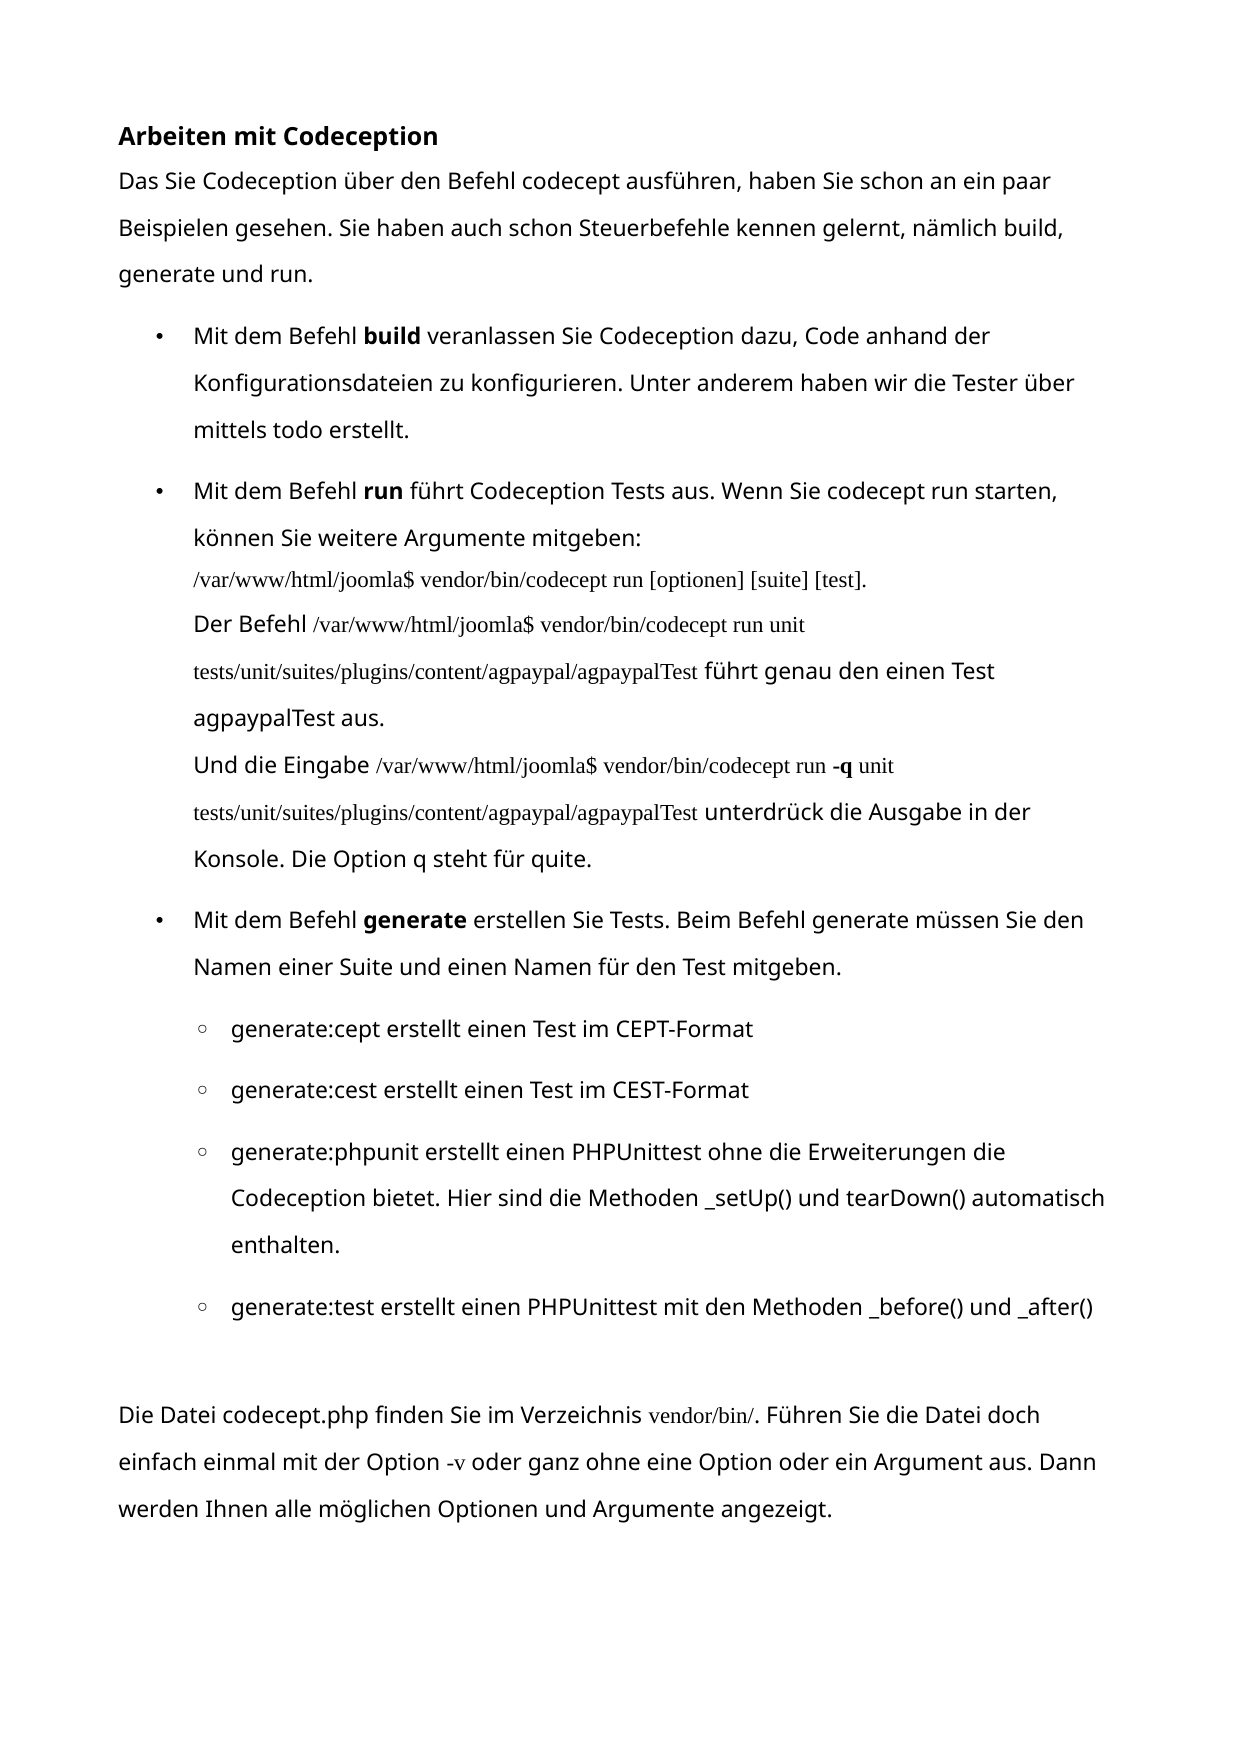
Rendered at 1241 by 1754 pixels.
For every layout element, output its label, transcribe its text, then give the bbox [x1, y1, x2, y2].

list generate:cest erstellt einen Test im CEST-Format [193, 1074, 1122, 1105]
list generate:phpunit erstellt einen PHPUnittest ohne die Erweiterungen die Codeception bietet. Hier sind die Methoden _setUp() und tearDown() automatisch enthalten. [193, 1135, 1122, 1260]
subtitle Arbeiten mit Codeception [118, 118, 1122, 152]
list generate:test erstellt einen PHPUnittest mit den Methoden _before() und _after() [193, 1291, 1122, 1369]
list generate:cept erstellt einen Test im CEPT-Format [193, 1012, 1122, 1044]
list Mit dem Befehl run führt Codeception Tests aus. Wenn Sie codecept run starten, können Sie weitere Argumente mitgeben: /var/www/html/joomla$ vendor/bin/codecept run [optionen] [suite] [test]. Der Befehl /var/www/html/joomla$ vendor/bin/codecept run unit tests/unit/suites/plugins/content/agpaypal/agpaypalTest führt genau den einen Test agpaypalTest aus. Und die Eingabe /var/www/html/joomla$ vendor/bin/codecept run -q unit tests/unit/suites/plugins/content/agpaypal/agpaypalTest unterdrück die Ausgabe in der Konsole. Die Option q steht für quite. [156, 475, 1122, 874]
text Das Sie Codeception über den Befehl codecept ausführen, haben Sie schon an ein paar Beispielen gesehen. Sie haben auch schon Steuerbefehle kennen gelernt, nämlich build, generate und run. [118, 165, 1122, 290]
list Mit dem Befehl build veranlassen Sie Codeception dazu, Code anhand der Konfigurationsdateien zu konfigurieren. Unter anderem haben wir die Tester über mittels todo erstellt. [156, 320, 1122, 445]
list Mit dem Befehl generate erstellen Sie Tests. Beim Befehl generate müssen Sie den Namen einer Suite und einen Namen für den Test mitgeben. [156, 904, 1122, 982]
text Die Datei codecept.php finden Sie im Verzeichnis vendor/bin/. Führen Sie die Datei doch einfach einmal mit der Option -v oder ganz ohne eine Option oder ein Argument aus. Dann werden Ihnen alle möglichen Optionen und Argumente angezeigt. [118, 1399, 1122, 1524]
